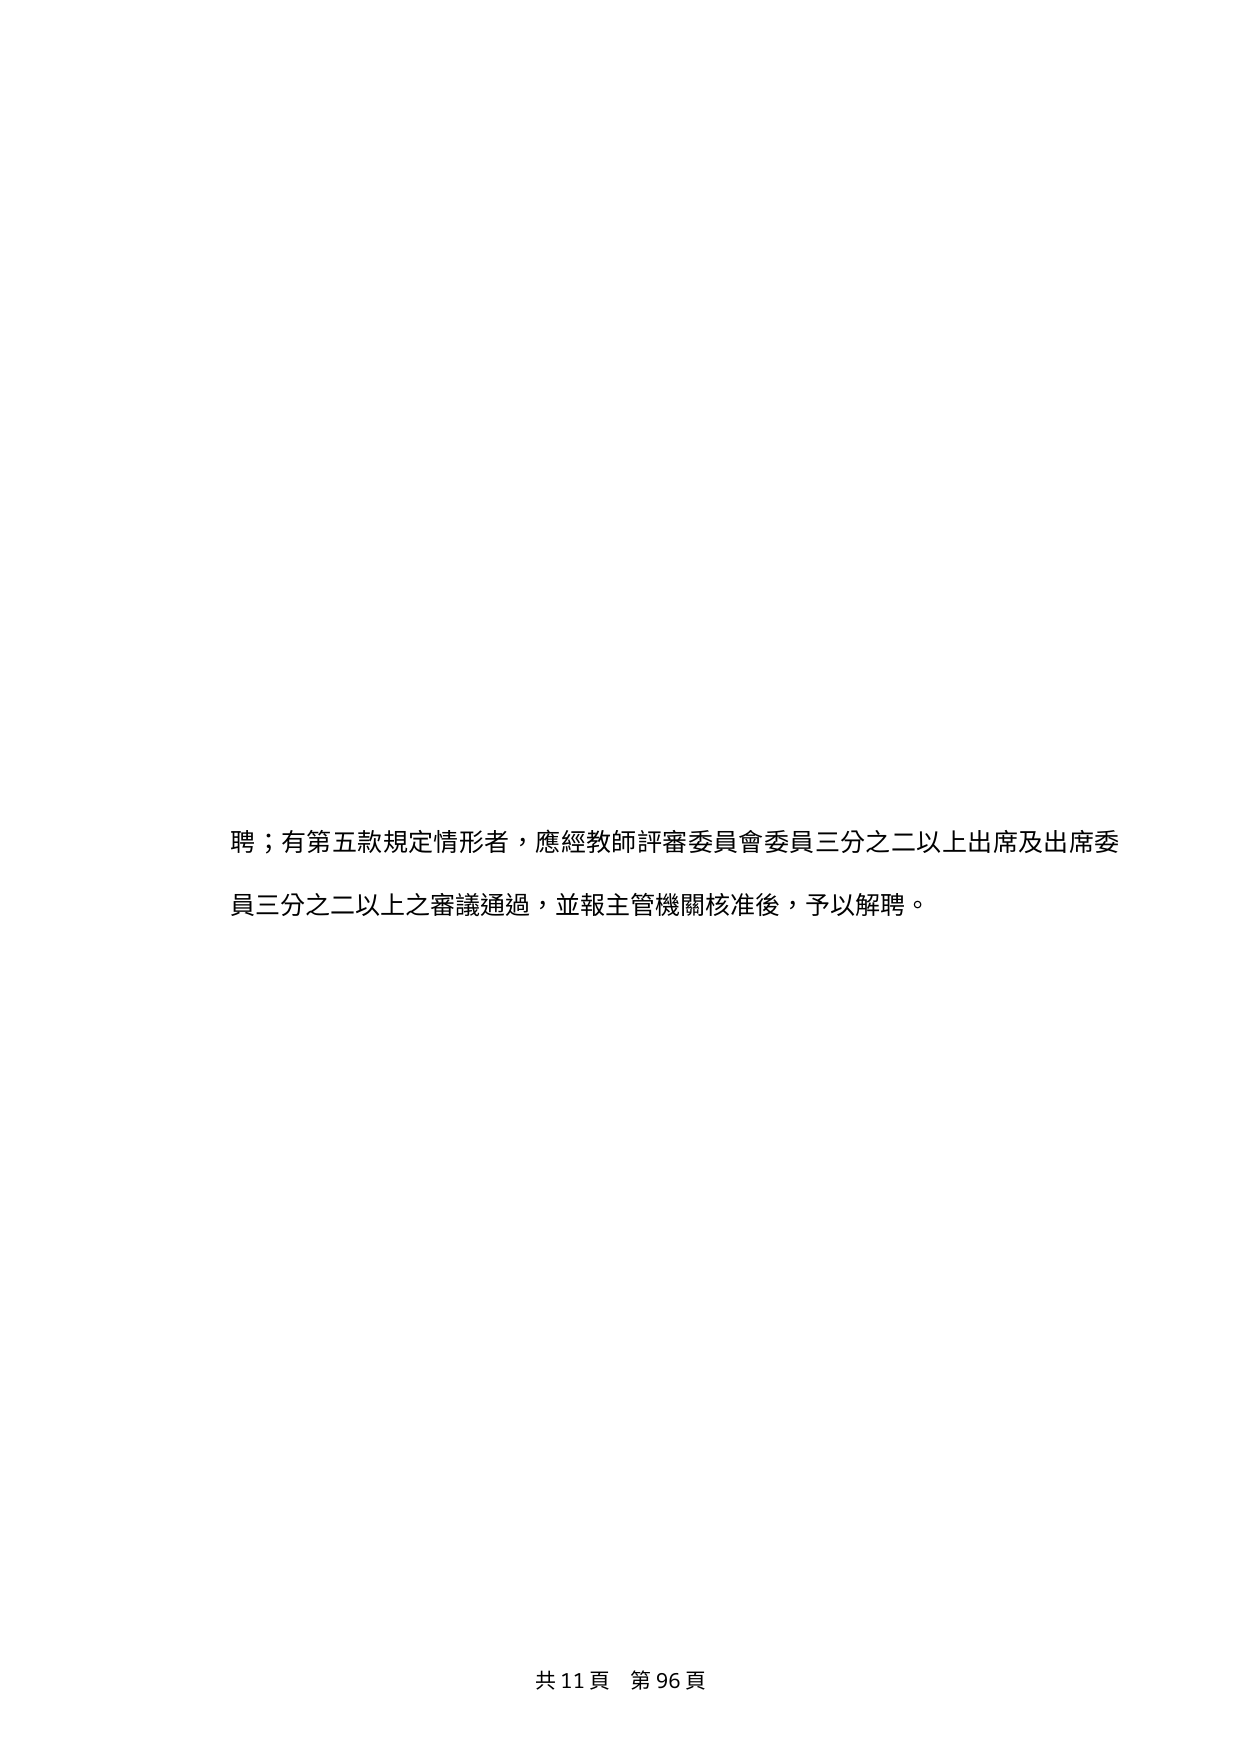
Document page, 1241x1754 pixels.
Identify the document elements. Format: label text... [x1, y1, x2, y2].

text 聘；有第五款規定情形者，應經教師評審委員會委員三分之二以上出席及出席委員三分之二以上之審議通過，並報主管機關核准後，予以解聘。 [230, 799, 1122, 924]
